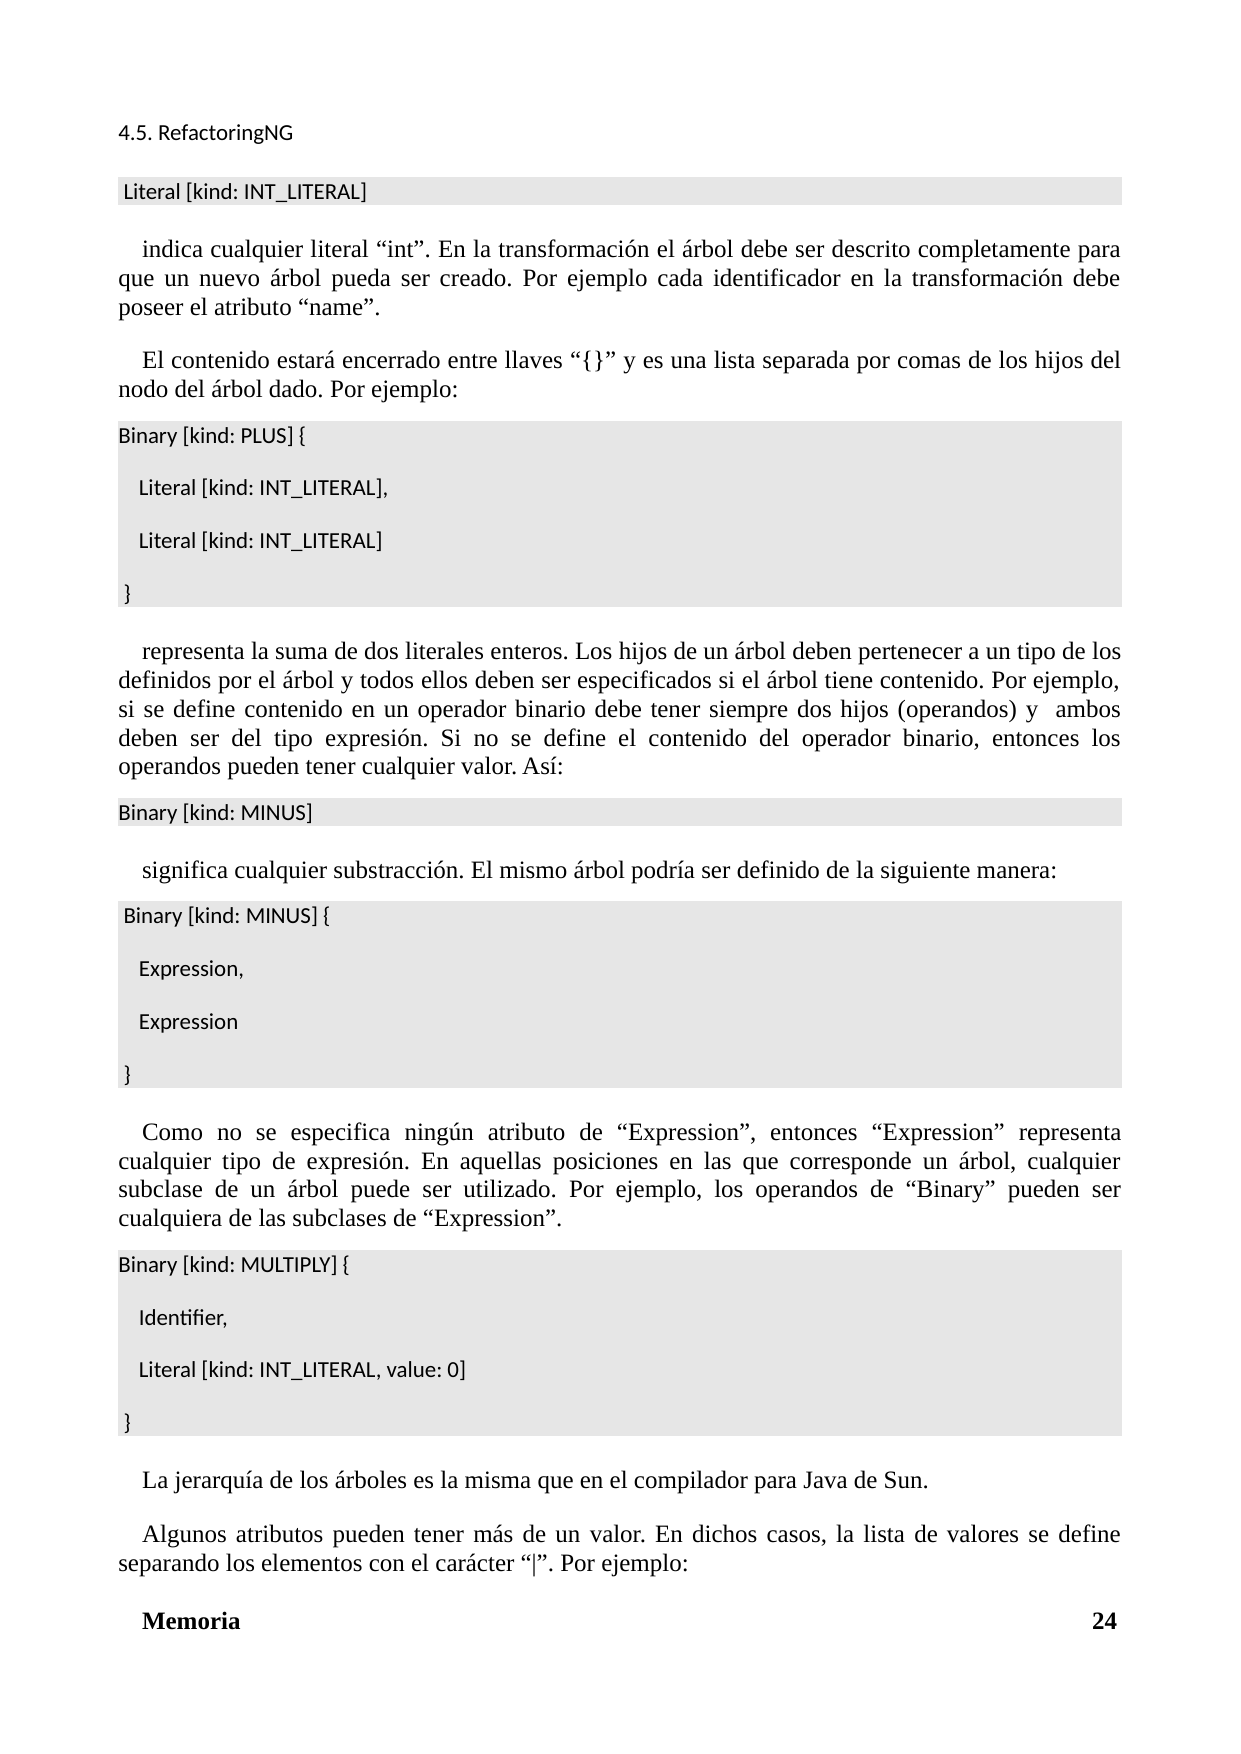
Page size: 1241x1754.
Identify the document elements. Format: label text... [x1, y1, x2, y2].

text Literal [kind: INT_LITERAL], [118, 473, 1122, 502]
text } [118, 579, 1122, 607]
text Expression [118, 1007, 1122, 1035]
text Identifier, [118, 1303, 1122, 1331]
text Binary [kind: MINUS] [118, 798, 1122, 826]
text Binary [kind: MINUS] { [118, 901, 1122, 929]
text Literal [kind: INT_LITERAL] [118, 526, 1122, 554]
text Literal [kind: INT_LITERAL, value: 0] [118, 1355, 1122, 1383]
text La jerarquía de los árboles es la misma que en el compilador para Java de Sun. [118, 1465, 1122, 1494]
text Literal [kind: INT_LITERAL] [118, 177, 1122, 205]
text Binary [kind: PLUS] { [118, 421, 1122, 449]
text Como no se especifica ningún atributo de “Expression”, entonces “Expression” representa cualquier tipo de expresión. En aquellas posiciones en las que corresponde un árbol, cualquier subclase de un árbol puede ser utilizado. Por ejemplo, los operandos de “Binary” pueden ser cualquiera de las subclases de “Expression”. [118, 1117, 1122, 1232]
text Binary [kind: MULTIPLY] { [118, 1250, 1122, 1278]
text significa cualquier substracción. El mismo árbol podría ser definido de la siguiente manera: [118, 855, 1122, 884]
text representa la suma de dos literales enteros. Los hijos de un árbol deben pertenecer a un tipo de los definidos por el árbol y todos ellos deben ser especificados si el árbol tiene contenido. Por ejemplo, si se define contenido en un operador binario debe tener siempre dos hijos (operandos) y ambos deben ser del tipo expresión. Si no se define el contenido del operador binario, entonces los operandos pueden tener cualquier valor. Así: [118, 636, 1122, 780]
text } [118, 1060, 1122, 1088]
text indica cualquier literal “int”. En la transformación el árbol debe ser descrito completamente para que un nuevo árbol pueda ser creado. Por ejemplo cada identificador en la transformación debe poseer el atributo “name”. [118, 234, 1122, 321]
text El contenido estará encerrado entre llaves “{}” y es una lista separada por comas de los hijos del nodo del árbol dado. Por ejemplo: [118, 346, 1122, 403]
text Algunos atributos pueden tener más de un valor. En dichos casos, la lista de valores se define separando los elementos con el carácter “|”. Por ejemplo: [118, 1519, 1122, 1577]
text } [118, 1408, 1122, 1436]
text Expression, [118, 954, 1122, 982]
